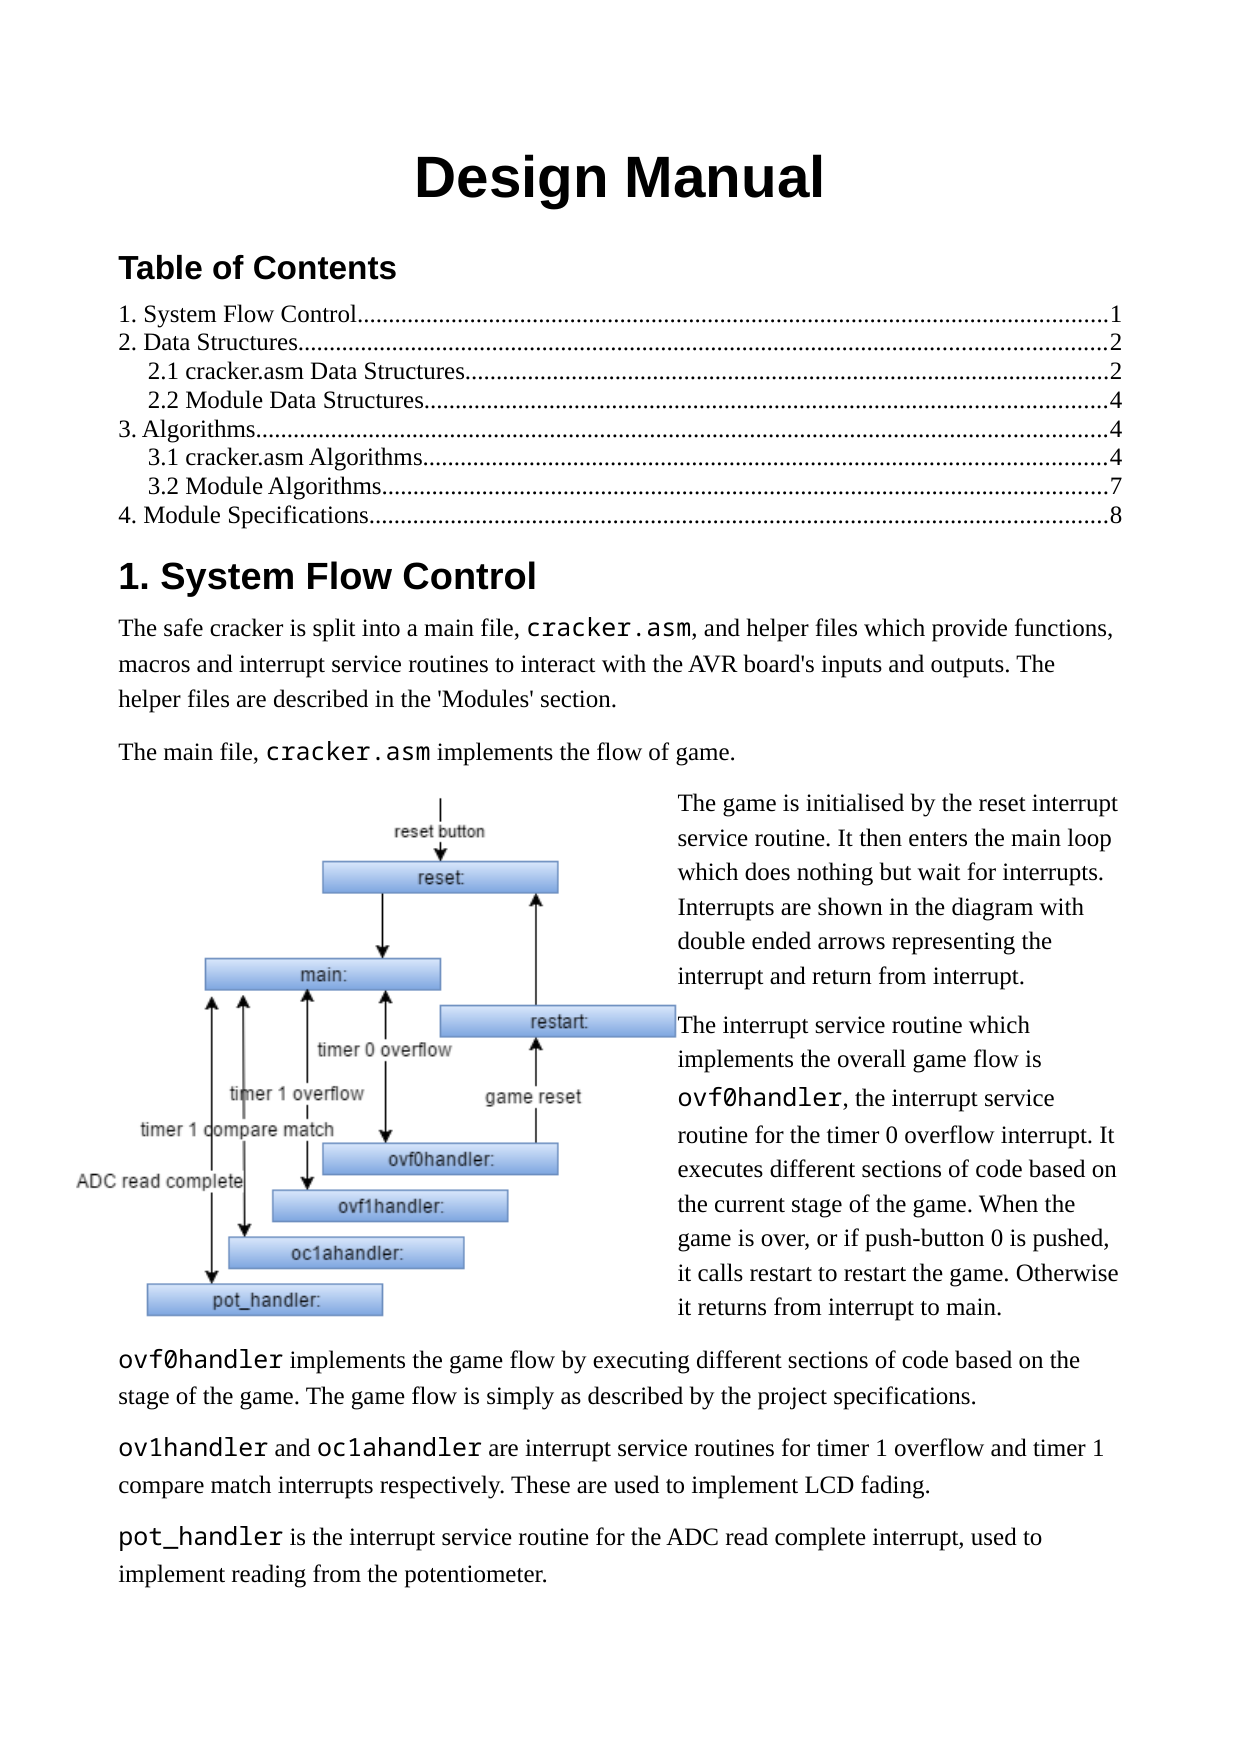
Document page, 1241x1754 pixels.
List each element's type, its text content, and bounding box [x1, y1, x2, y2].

text 2. Data Structures 2 [118, 327, 1122, 356]
text 3.2 Module Algorithms 7 [148, 471, 1122, 500]
text pot_handler is the interrupt service routine for the ADC read complete interrupt, used to implement reading from the potentiometer. [118, 1519, 1122, 1587]
text The main file, cracker.asm implements the flow of game. [118, 733, 1122, 767]
subtitle 1. System Flow Control [118, 554, 1122, 597]
text The interrupt service routine which implements the overall game flow is ovf0handler, the interrupt service routine for the timer 0 overflow interrupt. It executes different sections of code based on the current stage of the game. When the game is over, or if push-button 0 is pushed, it calls restart to restart the game. Otherwise it returns from interrupt to main. [118, 1010, 1122, 1321]
text ovf0handler implements the game flow by executing different sections of code based on the stage of the game. The game flow is simply as described by the project specifications. [118, 1341, 1122, 1410]
text 1. System Flow Control 1 [118, 299, 1122, 327]
text The game is initialised by the reset interrupt service routine. It then enters the main loop which does nothing but wait for interrupts. Interrupts are shown in the diagram with double ended arrows representing the interrupt and return from interrupt. [678, 788, 1122, 990]
text 3.1 cracker.asm Algorithms 4 [148, 442, 1122, 471]
text 2.1 cracker.asm Data Structures 2 [148, 356, 1122, 385]
text The safe cracker is split into a main file, cracker.asm, and helper files which provide functions, macros and interrupt service routines to interact with the AVR board's inputs and outputs. The helper files are described in the 'Modules' section. [118, 610, 1122, 713]
title Design Manual [118, 143, 1122, 210]
text ov1handler and oc1ahandler are interrupt service routines for timer 1 overflow and timer 1 compare match interrupts respectively. These are used to implement LCD fading. [118, 1430, 1122, 1499]
text 3. Algorithms 4 [118, 414, 1122, 442]
subtitle Table of Contents [118, 248, 1122, 286]
text 2.2 Module Data Structures 4 [148, 385, 1122, 414]
text 4. Module Specifications 8 [118, 500, 1122, 529]
